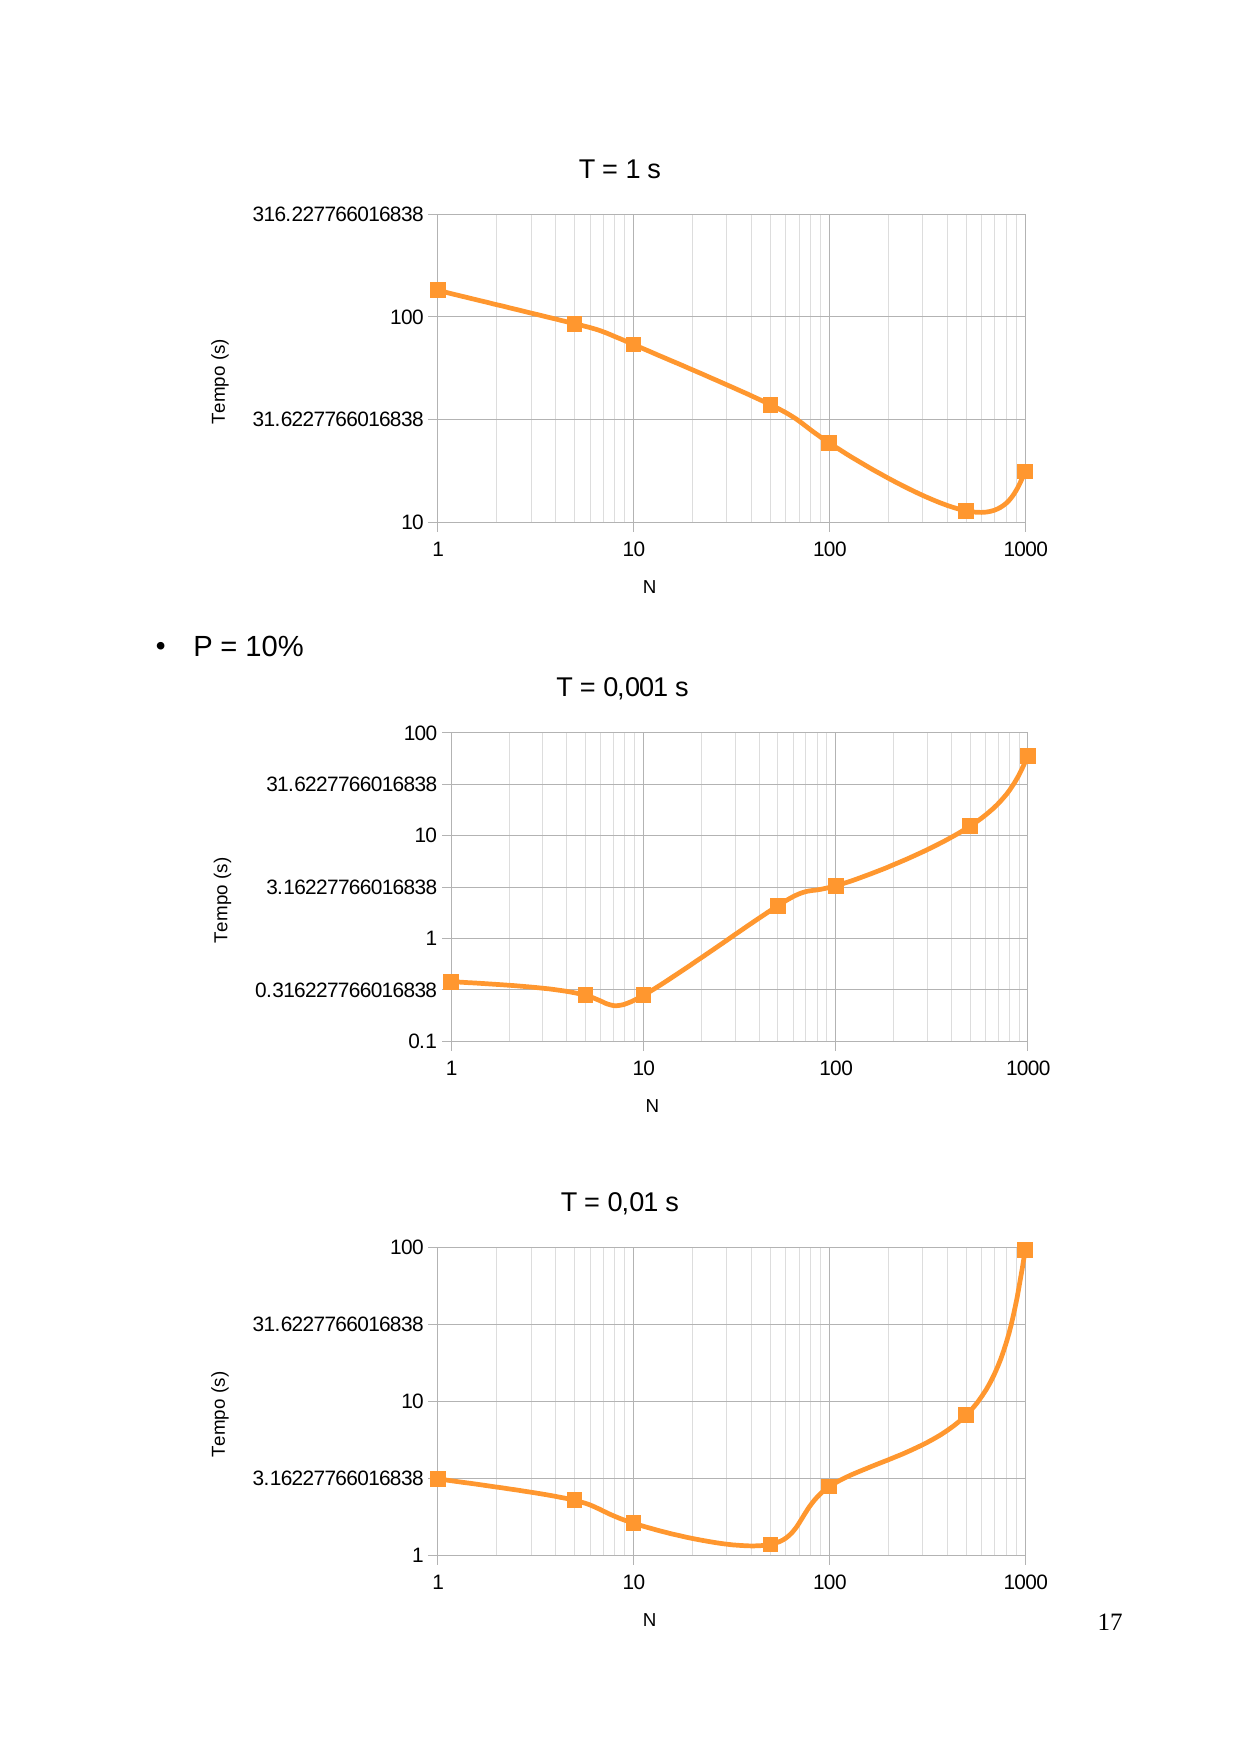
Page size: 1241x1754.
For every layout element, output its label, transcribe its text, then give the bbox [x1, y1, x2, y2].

list P = 10% [156, 118, 1122, 663]
